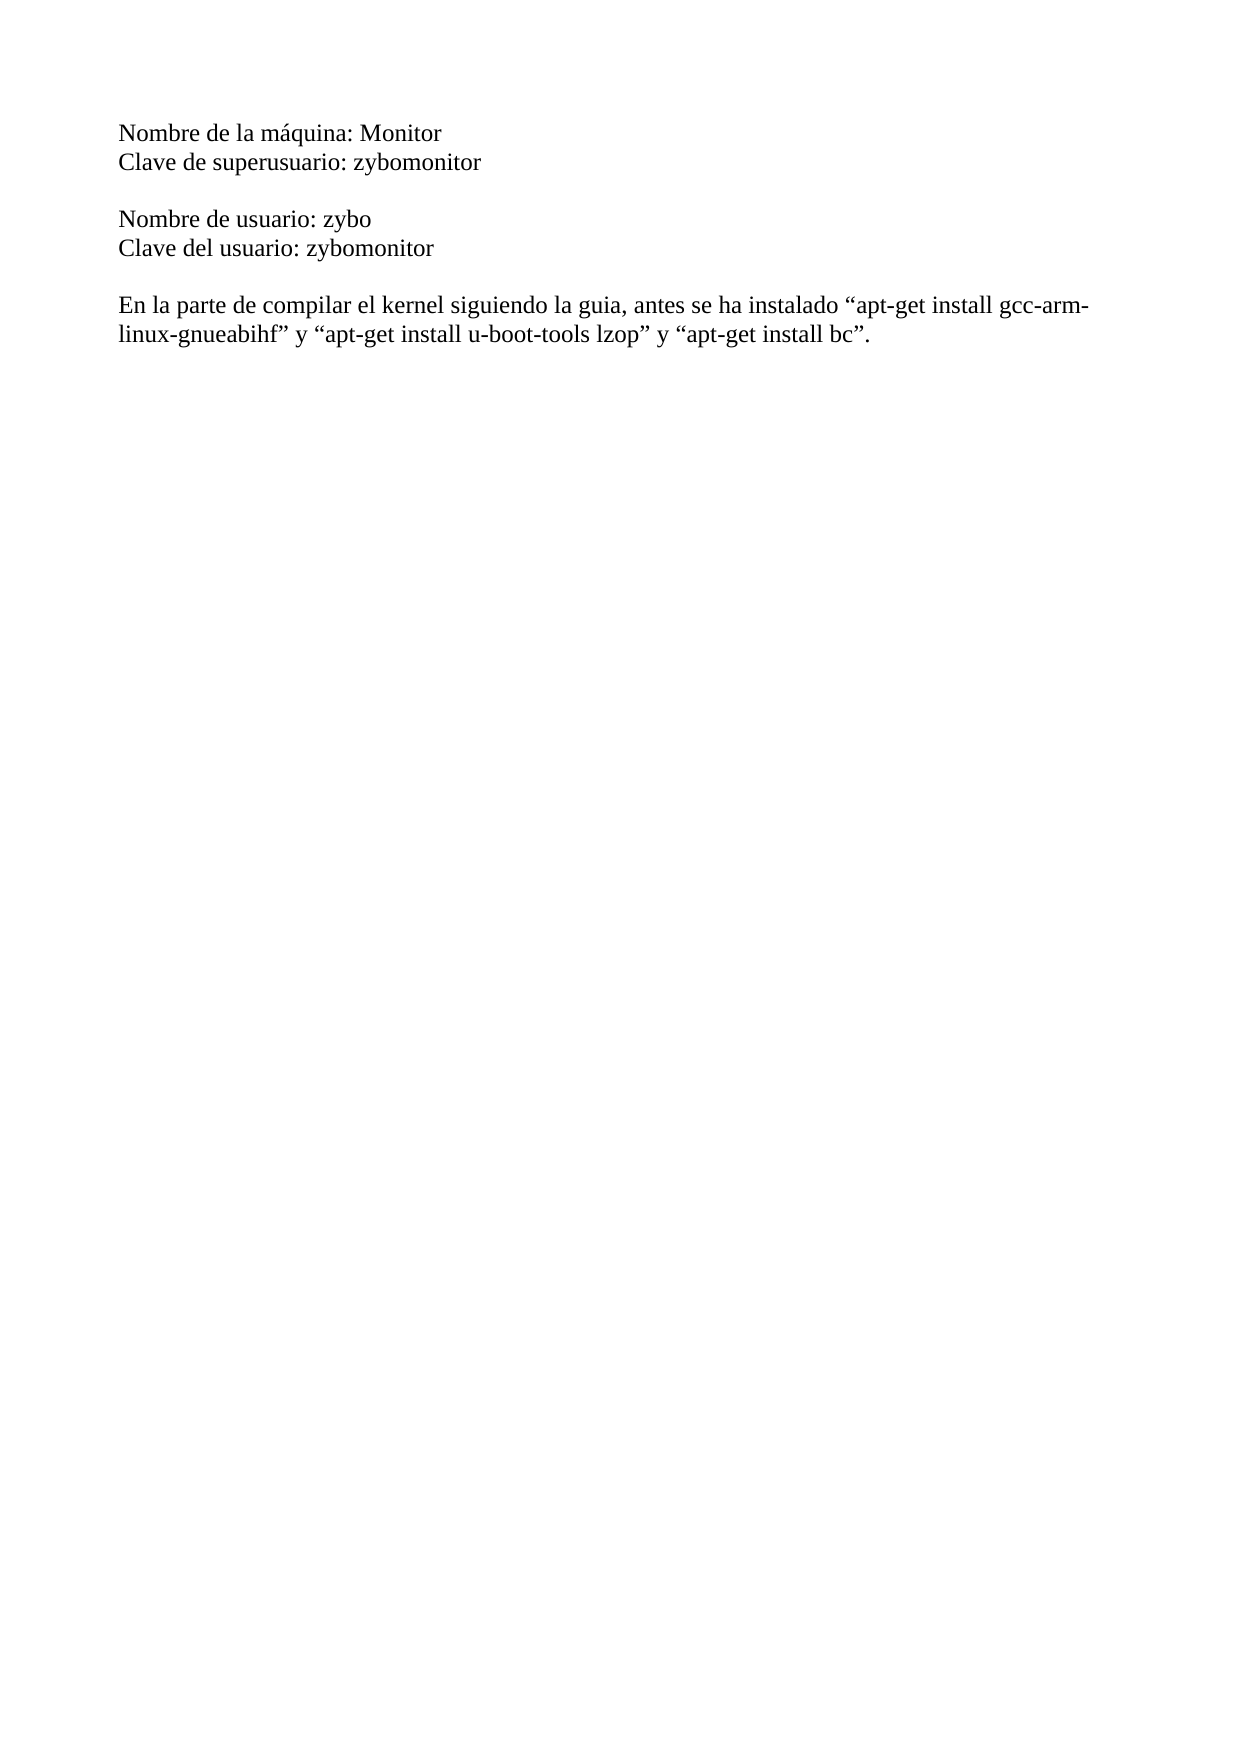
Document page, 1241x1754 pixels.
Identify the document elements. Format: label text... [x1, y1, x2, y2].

text En la parte de compilar el kernel siguiendo la guia, antes se ha instalado “apt-get install gcc-arm-linux-gnueabihf” y “apt-get install u-boot-tools lzop” y “apt-get install bc”. [118, 291, 1122, 348]
text Clave de superusuario: zybomonitor [118, 147, 1122, 176]
text Clave del usuario: zybomonitor [118, 233, 1122, 262]
text Nombre de la máquina: Monitor [118, 118, 1122, 147]
text Nombre de usuario: zybo [118, 204, 1122, 233]
